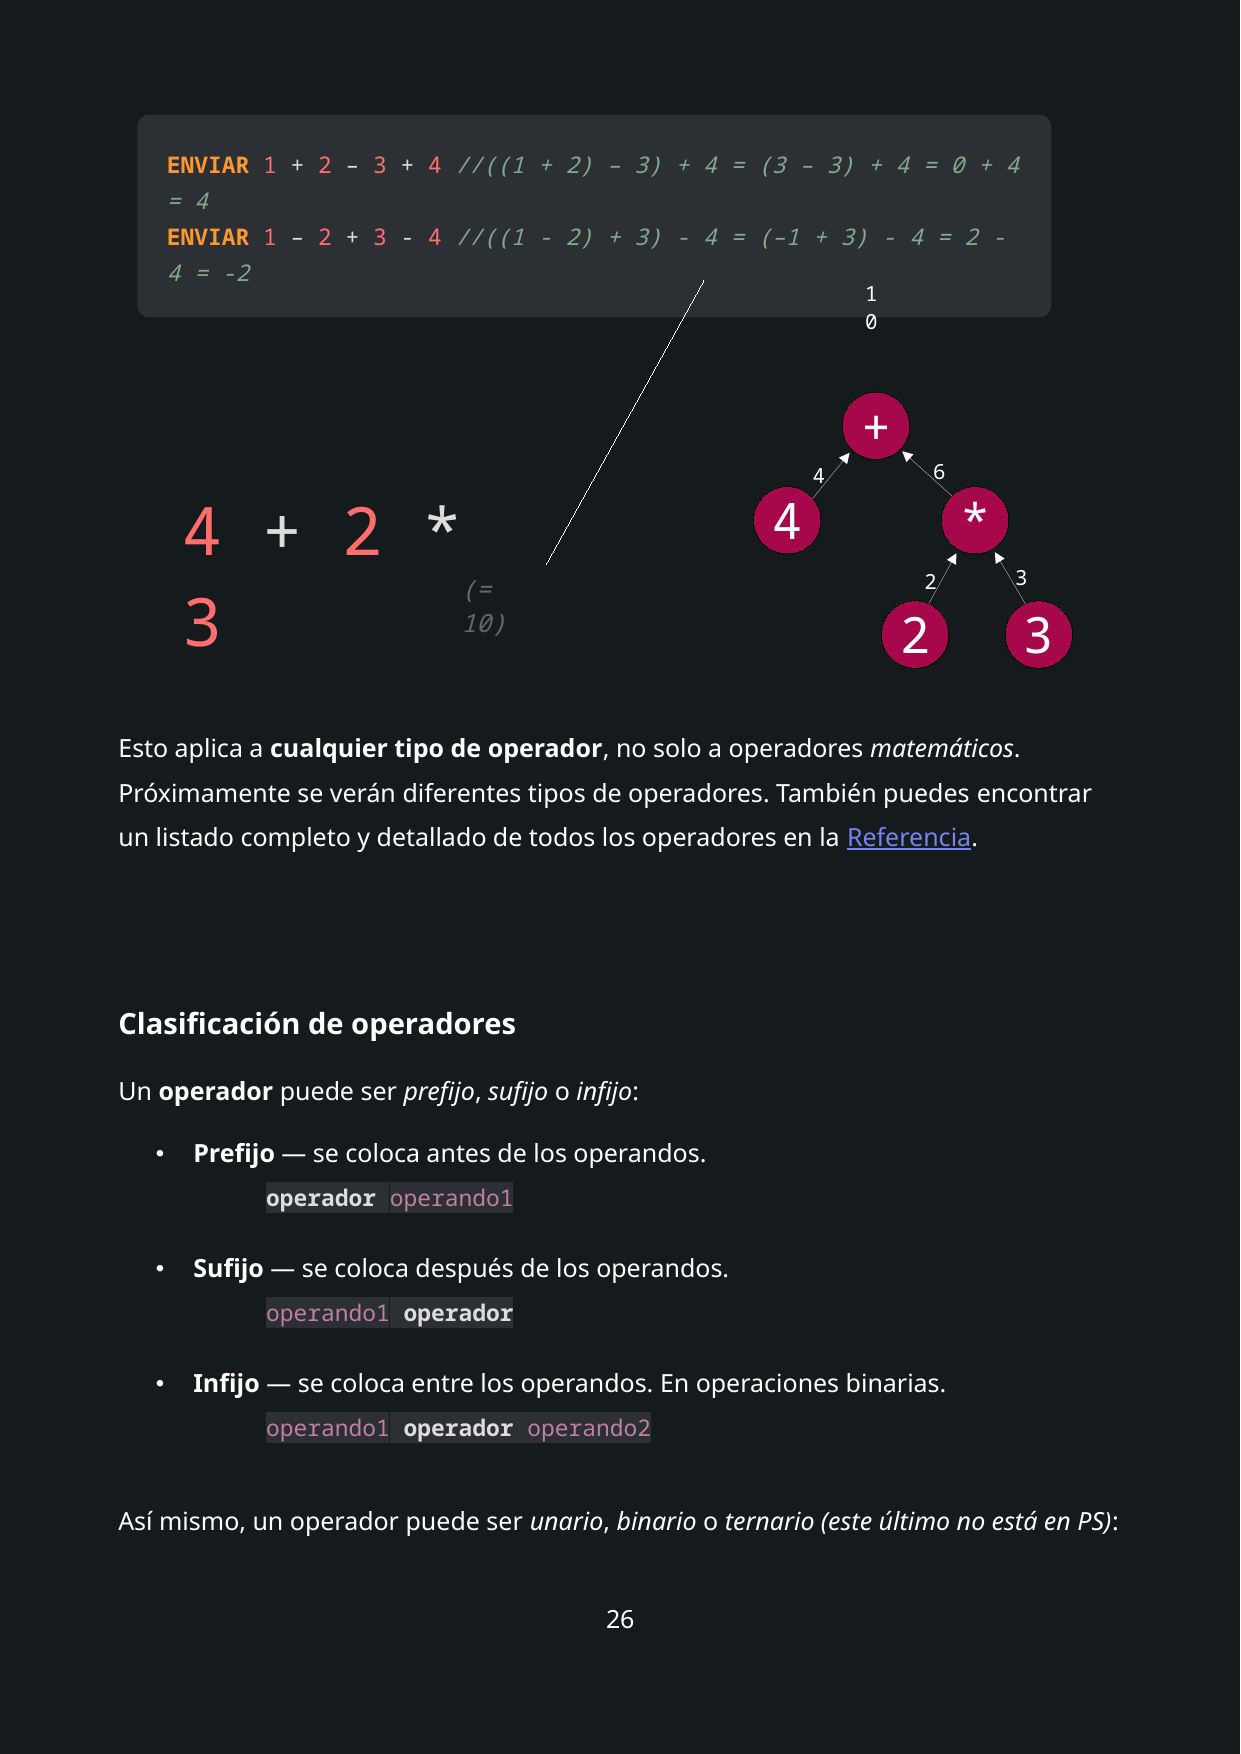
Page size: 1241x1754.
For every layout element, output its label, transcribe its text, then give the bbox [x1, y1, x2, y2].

text Esto aplica a cualquier tipo de operador, no solo a operadores matemáticos. Próximamente se verán diferentes tipos de operadores. También puedes encontrar un listado completo y detallado de todos los operadores en la Referencia. [118, 731, 1122, 854]
text Así mismo, un operador puede ser unario, binario o ternario (este último no está en PS): [118, 1504, 1122, 1538]
text Un operador puede ser prefijo, sufijo o infijo: [118, 1073, 1122, 1107]
list Prefijo — se coloca antes de los operandos. operador operando1 [156, 1135, 1122, 1213]
list Sufijo — se coloca después de los operandos. operando1 operador [156, 1250, 1122, 1328]
list Infijo — se coloca entre los operandos. En operaciones binarias. operando1 operador operando2 [156, 1365, 1122, 1443]
subtitle Clasificación de operadores [118, 1003, 1122, 1043]
